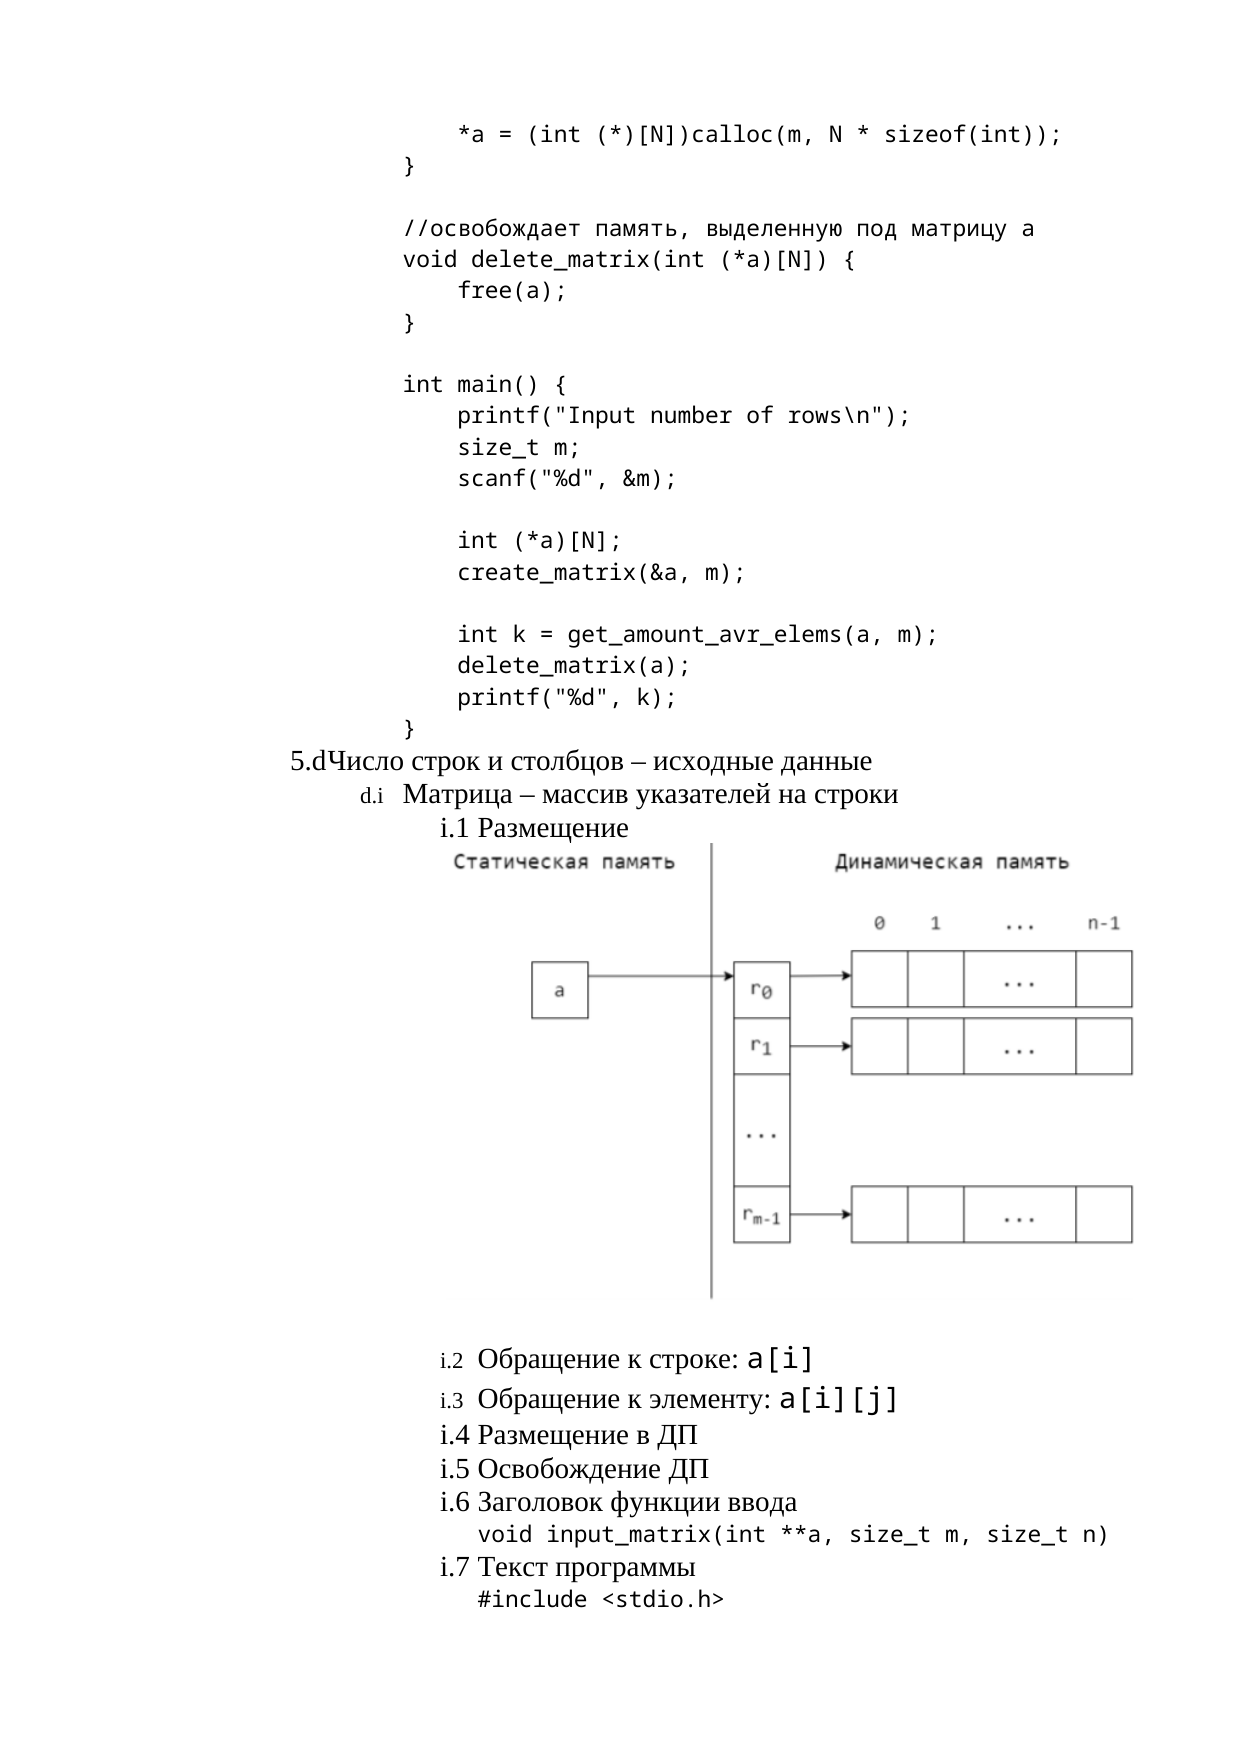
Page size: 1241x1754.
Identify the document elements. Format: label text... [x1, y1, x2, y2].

list Матрица – массив указателей на строки [383, 777, 1152, 810]
list Заголовок функции ввода [440, 1484, 1152, 1518]
list Число строк и столбцов – исходные данные [290, 743, 1152, 777]
list Обращение к строке: a[i] [440, 1338, 1152, 1377]
list Обращение к элементу: a[i][j] [440, 1377, 1152, 1417]
list Текст программы [440, 1549, 1152, 1583]
list void input_matrix(int **a, size_t m, size_t n) [440, 1518, 1152, 1549]
list Освобождение ДП [440, 1451, 1152, 1484]
list #include <stdio.h> [440, 1583, 1152, 1614]
list Размещение [440, 810, 1152, 843]
picture [439, 843, 1152, 1312]
list Размещение в ДП [440, 1417, 1152, 1451]
list *a = (int (*)[N])calloc(m, N * sizeof(int)); } //освобождает память, выделенную под матрицу a void delete_matrix(int (*a)[N]) { free(a); } int main() { printf("Input number of rows\n"); size_t m; scanf("%d", &m); int (*a)[N]; create_matrix(&a, m); int k = get_amount_avr_elems(a, m); delete_matrix(a); printf("%d", k); } [383, 118, 1152, 743]
